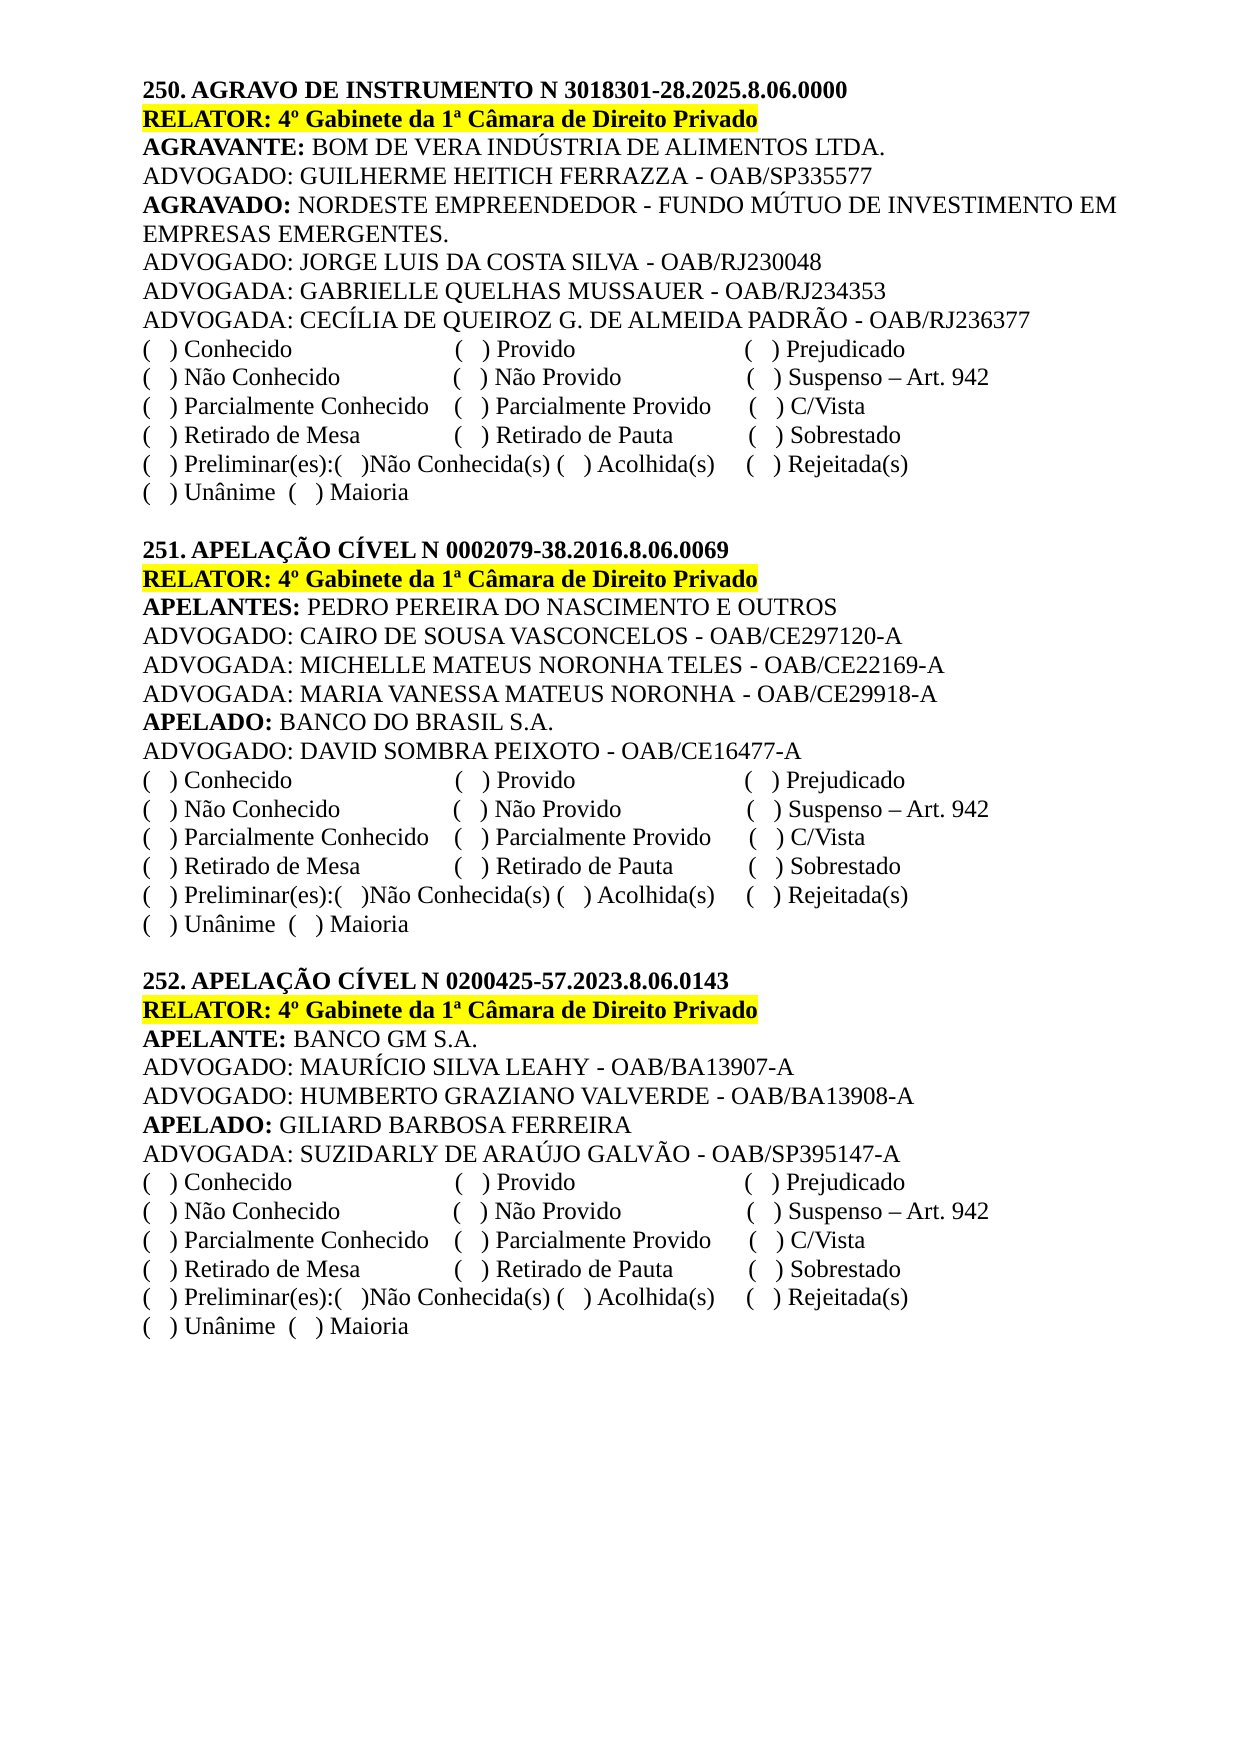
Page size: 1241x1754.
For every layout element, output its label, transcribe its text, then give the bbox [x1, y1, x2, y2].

text ( ) Preliminar(es):( )Não Conhecida(s) ( ) Acolhida(s) ( ) Rejeitada(s) [142, 1282, 1158, 1311]
text ( ) Preliminar(es):( )Não Conhecida(s) ( ) Acolhida(s) ( ) Rejeitada(s) [142, 449, 1158, 477]
text ( ) Não Conhecido ( ) Não Provido ( ) Suspenso – Art. 942 [142, 794, 1158, 822]
text ( ) Não Conhecido ( ) Não Provido ( ) Suspenso – Art. 942 [142, 362, 1158, 391]
text ( ) Unânime ( ) Maioria [142, 477, 1141, 506]
text ( ) Retirado de Mesa ( ) Retirado de Pauta ( ) Sobrestado [142, 851, 1158, 880]
text ( ) Unânime ( ) Maioria [142, 909, 1141, 937]
text ( ) Parcialmente Conhecido ( ) Parcialmente Provido ( ) C/Vista [142, 1225, 1158, 1254]
text 251. APELAÇÃO CÍVEL N 0002079-38.2016.8.06.0069 RELATOR: 4º Gabinete da 1ª Câmara de Direito Privado APELANTES: PEDRO PEREIRA DO NASCIMENTO E OUTROS ADVOGADO: CAIRO DE SOUSA VASCONCELOS - OAB/CE297120-A ADVOGADA: MICHELLE MATEUS NORONHA TELES - OAB/CE22169-A ADVOGADA: MARIA VANESSA MATEUS NORONHA - OAB/CE29918-A APELADO: BANCO DO BRASIL S.A. ADVOGADO: DAVID SOMBRA PEIXOTO - OAB/CE16477-A ( ) Conhecido ( ) Provido ( ) Prejudicado [142, 506, 1141, 794]
text ( ) Não Conhecido ( ) Não Provido ( ) Suspenso – Art. 942 [142, 1196, 1158, 1225]
text ( ) Retirado de Mesa ( ) Retirado de Pauta ( ) Sobrestado [142, 1254, 1158, 1282]
text 252. APELAÇÃO CÍVEL N 0200425-57.2023.8.06.0143 RELATOR: 4º Gabinete da 1ª Câmara de Direito Privado APELANTE: BANCO GM S.A. ADVOGADO: MAURÍCIO SILVA LEAHY - OAB/BA13907-A ADVOGADO: HUMBERTO GRAZIANO VALVERDE - OAB/BA13908-A APELADO: GILIARD BARBOSA FERREIRA ADVOGADA: SUZIDARLY DE ARAÚJO GALVÃO - OAB/SP395147-A ( ) Conhecido ( ) Provido ( ) Prejudicado [142, 937, 1141, 1196]
text 250. AGRAVO DE INSTRUMENTO N 3018301-28.2025.8.06.0000 RELATOR: 4º Gabinete da 1ª Câmara de Direito Privado AGRAVANTE: BOM DE VERA INDÚSTRIA DE ALIMENTOS LTDA. ADVOGADO: GUILHERME HEITICH FERRAZZA - OAB/SP335577 AGRAVADO: NORDESTE EMPREENDEDOR - FUNDO MÚTUO DE INVESTIMENTO EM EMPRESAS EMERGENTES. ADVOGADO: JORGE LUIS DA COSTA SILVA - OAB/RJ230048 ADVOGADA: GABRIELLE QUELHAS MUSSAUER - OAB/RJ234353 ADVOGADA: CECÍLIA DE QUEIROZ G. DE ALMEIDA PADRÃO - OAB/RJ236377 ( ) Conhecido ( ) Provido ( ) Prejudicado [142, 75, 1141, 362]
text ( ) Preliminar(es):( )Não Conhecida(s) ( ) Acolhida(s) ( ) Rejeitada(s) [142, 880, 1158, 909]
text ( ) Parcialmente Conhecido ( ) Parcialmente Provido ( ) C/Vista [142, 391, 1158, 420]
text ( ) Parcialmente Conhecido ( ) Parcialmente Provido ( ) C/Vista [142, 822, 1158, 851]
text ( ) Retirado de Mesa ( ) Retirado de Pauta ( ) Sobrestado [142, 420, 1158, 449]
text ( ) Unânime ( ) Maioria [142, 1311, 1141, 1340]
